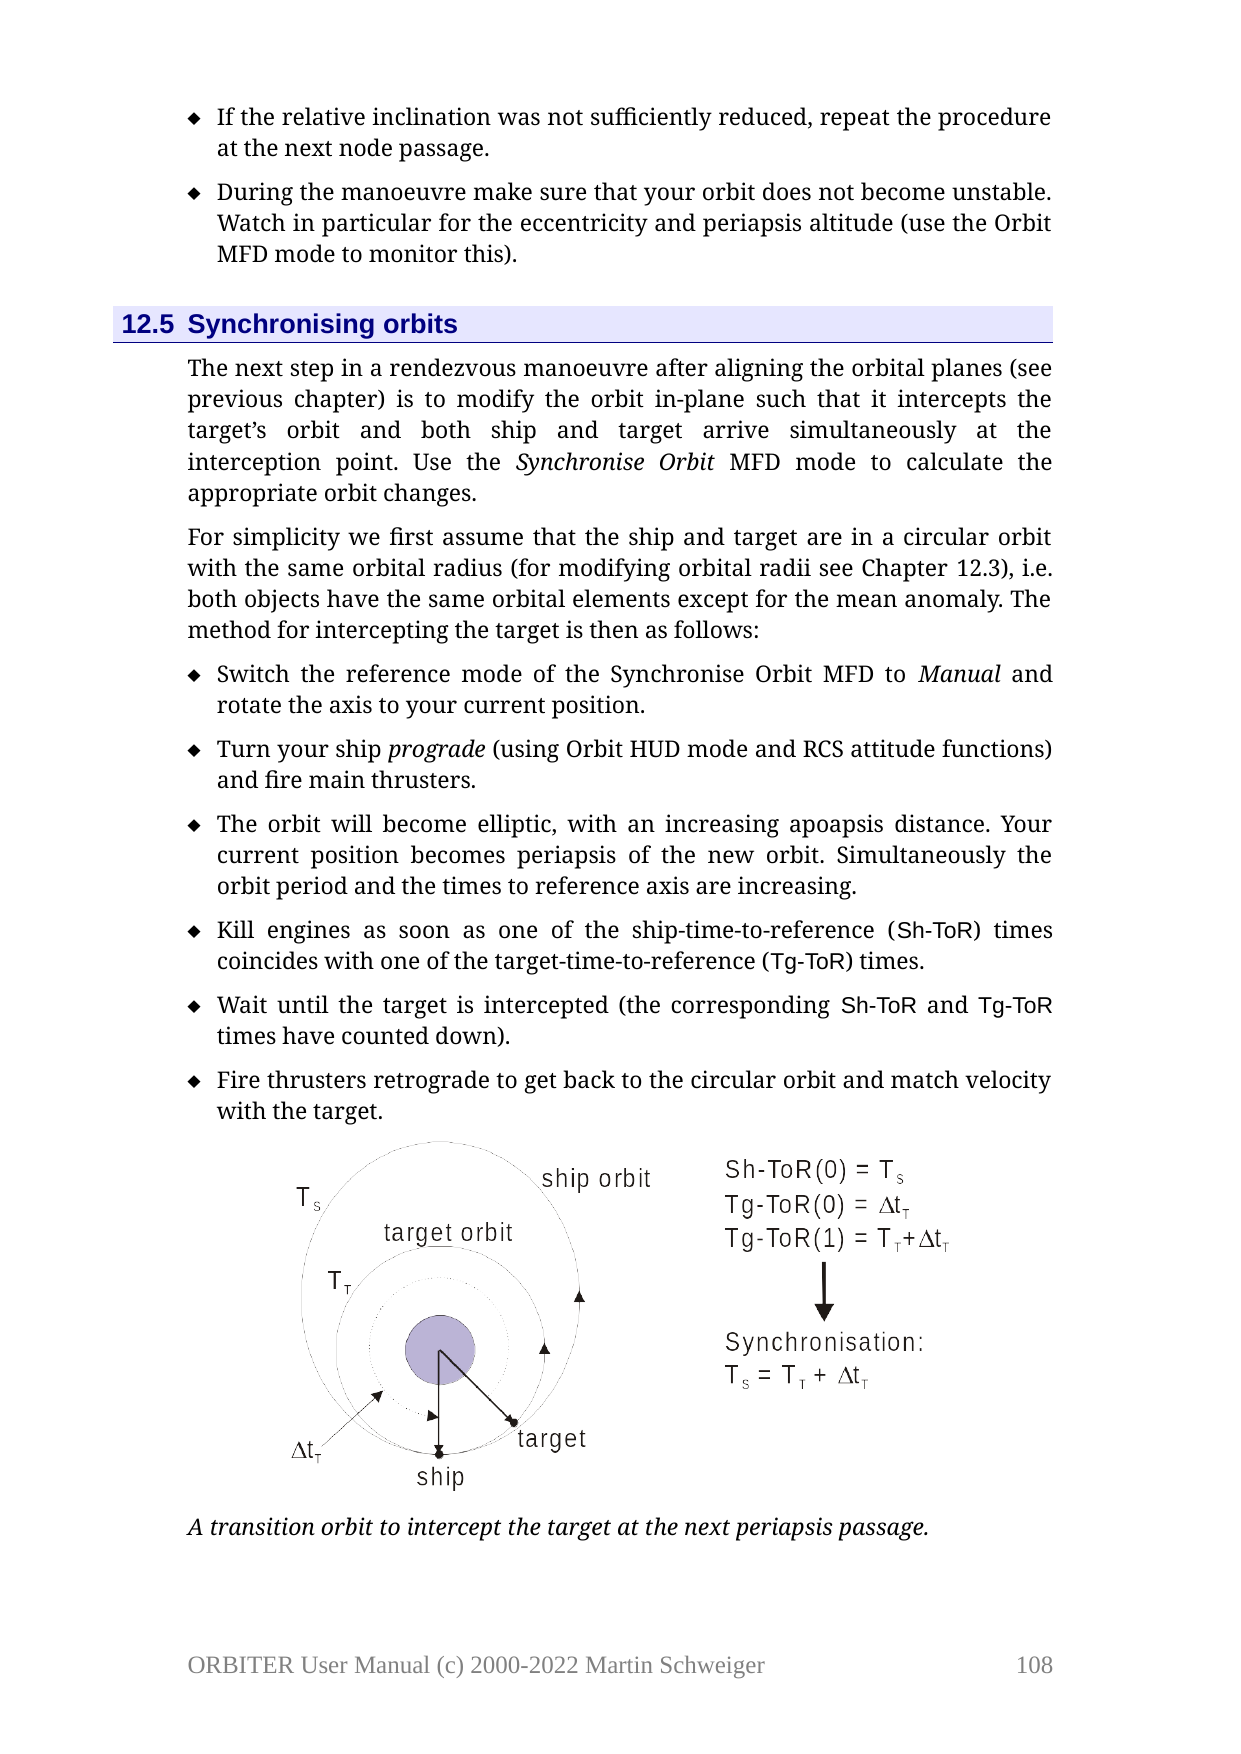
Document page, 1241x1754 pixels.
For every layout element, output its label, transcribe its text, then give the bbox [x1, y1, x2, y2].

subtitle Synchronising orbits [113, 306, 1053, 342]
list Turn your ship prograde (using Orbit HUD mode and RCS attitude functions) and fire main thrusters. [187, 732, 1053, 795]
list Switch the reference mode of the Synchronise Orbit MFD to Manual and rotate the axis to your current position. [187, 657, 1053, 720]
list During the manoeuvre make sure that your orbit does not become unstable. Watch in particular for the eccentricity and periapsis altitude (use the Orbit MFD mode to monitor this). [187, 175, 1053, 269]
list Wait until the target is intercepted (the corresponding Sh-ToR and Tg-ToR times have counted down). [187, 988, 1053, 1051]
list If the relative inclination was not sufficiently reduced, repeat the procedure at the next node passage. [187, 100, 1053, 163]
text For simplicity we first assume that the ship and target are in a circular orbit with the same orbital radius (for modifying orbital radii see Chapter 12.3), i.e. both objects have the same orbital elements except for the mean anomaly. The method for intercepting the target is then as follows: [187, 520, 1053, 645]
list The orbit will become elliptic, with an increasing apoapsis distance. Your current position becomes periapsis of the new orbit. Simultaneously the orbit period and the times to reference axis are increasing. [187, 807, 1053, 901]
list Kill engines as soon as one of the ship-time-to-reference (Sh-ToR) times coincides with one of the target-time-to-reference (Tg-ToR) times. [187, 913, 1053, 976]
text A transition orbit to intercept the target at the next periapsis passage. [187, 1138, 1053, 1542]
text The next step in a rendezvous manoeuvre after aligning the orbital planes (see previous chapter) is to modify the orbit in-plane such that it intercepts the target’s orbit and both ship and target arrive simultaneously at the interception point. Use the Synchronise Orbit MFD mode to calculate the appropriate orbit changes. [187, 351, 1053, 508]
list Fire thrusters retrograde to get back to the circular orbit and match velocity with the target. [187, 1063, 1053, 1126]
